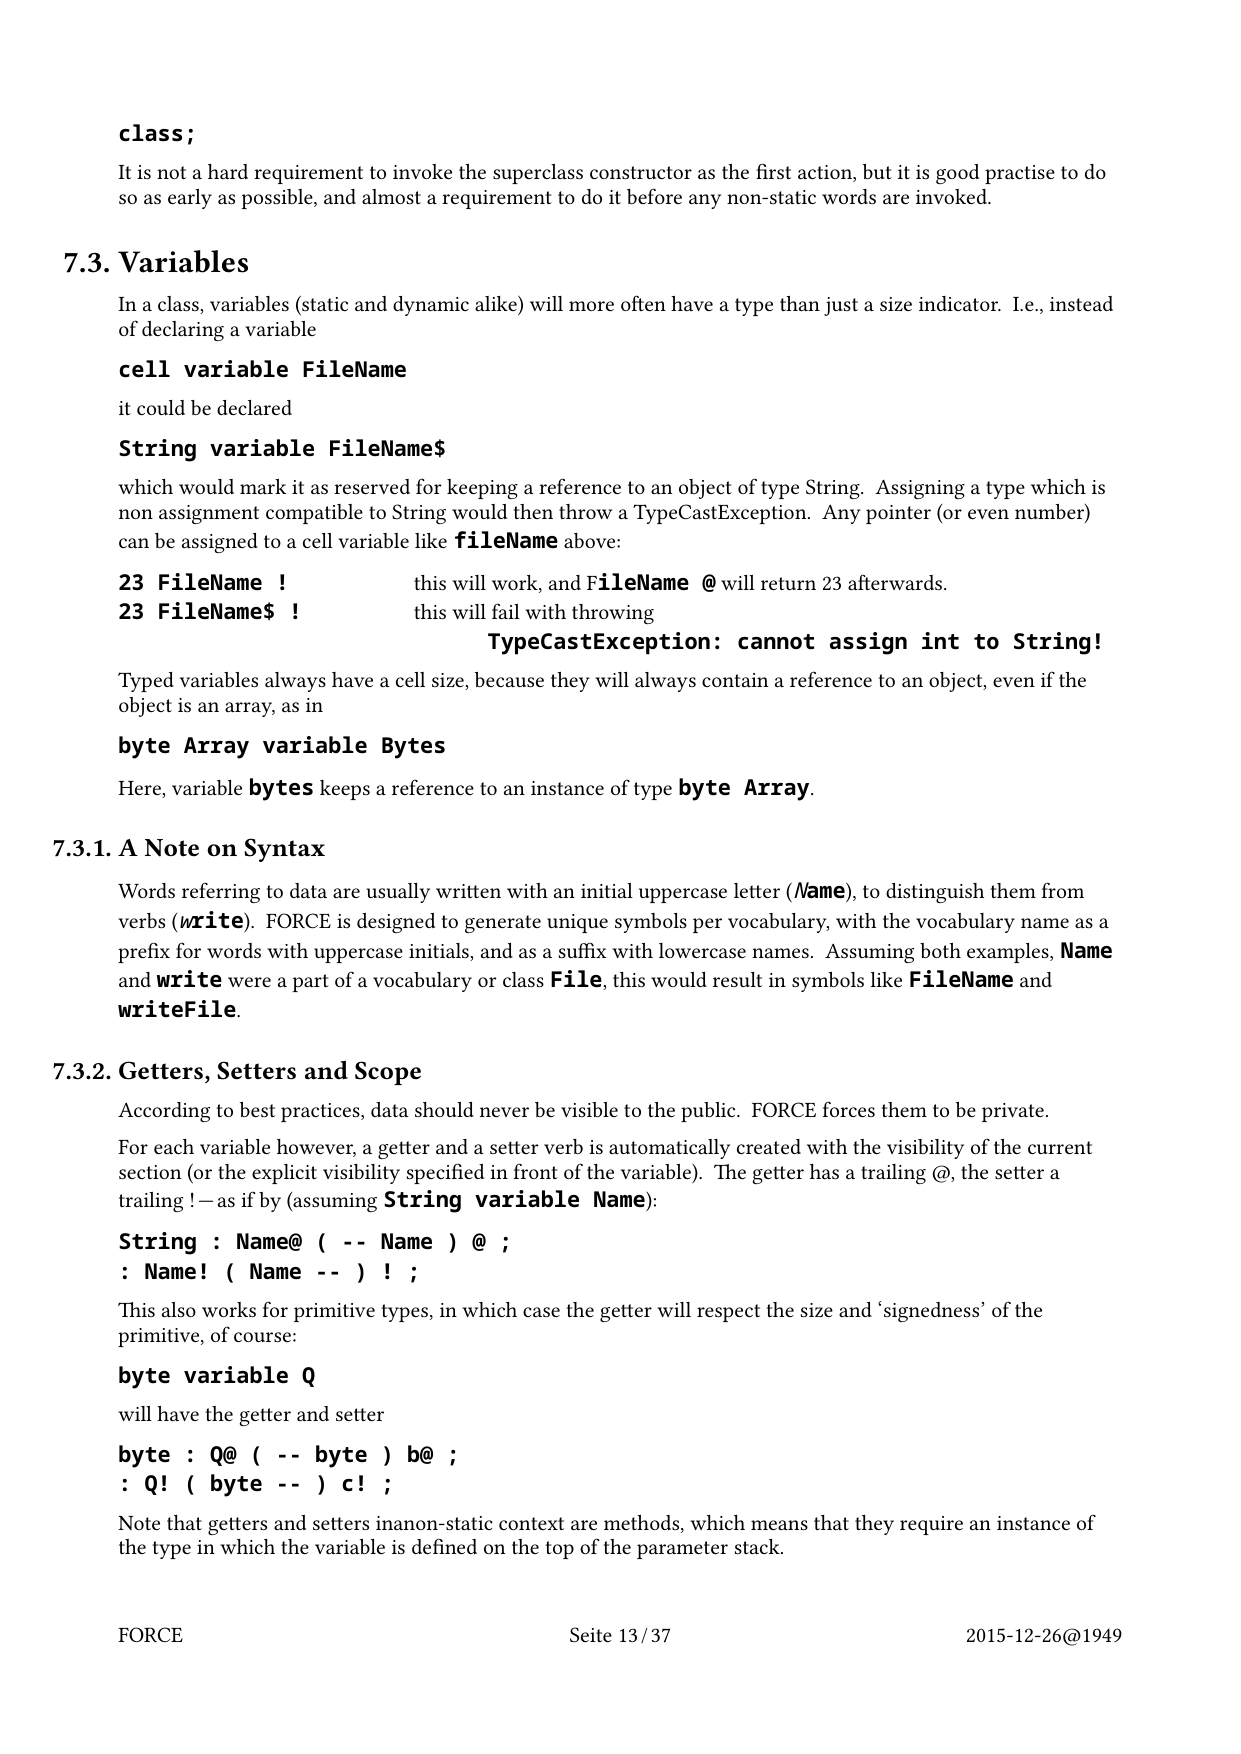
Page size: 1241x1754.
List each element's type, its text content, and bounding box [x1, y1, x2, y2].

subtitle Variables [118, 244, 1122, 280]
text Typed variables always have a cell size, because they will always contain a reference to an object, even if the object is an array, as in [118, 668, 1122, 718]
text 23 FileName ! this will work, and FileName @ will return 23 afterwards. 23 FileName$ ! this will fail with throwing TypeCastException: cannot assign int to String! [118, 567, 1122, 656]
text Note that getters and setters inanon-static context are methods, which means that they require an instance of the type in which the variable is defined on the top of the parameter stack. [118, 1510, 1122, 1560]
text which would mark it as reserved for keeping a reference to an object of type String. Assigning a type which is non assignment compatible to String would then throw a TypeCastException. Any pointer (or even number) can be assigned to a cell variable like fileName above: [118, 475, 1122, 554]
text This also works for primitive types, in which case the getter will respect the size and ‘signedness’ of the primitive, of course: [118, 1298, 1122, 1348]
text it could be declared [118, 396, 1122, 421]
text class; [118, 118, 1122, 148]
subtitle A Note on Syntax [118, 833, 1122, 863]
text cell variable FileName [118, 354, 1122, 384]
subtitle Getters, Setters and Scope [118, 1056, 1122, 1086]
text byte : Q@ ( -- byte ) b@ ; : Q! ( byte -- ) c! ; [118, 1439, 1122, 1498]
text String variable FileName$ [118, 433, 1122, 463]
text According to best practices, data should never be visible to the public. FORCE forces them to be private. [118, 1098, 1122, 1122]
text It is not a hard requirement to invoke the superclass constructor as the first action, but it is good practise to do so as early as possible, and almost a requirement to do it before any non-static words are invoked. [118, 160, 1122, 210]
text will have the getter and setter [118, 1402, 1122, 1427]
text In a class, variables (static and dynamic alike) will more often have a type than just a size indicator. I. e., instead of declaring a variable [118, 292, 1122, 342]
text For each variable however, a getter and a setter verb is automatically created with the visibility of the current section (or the explicit visibility specified in front of the variable). The getter has a trailing @, the setter a trailing ! — as if by (assuming String variable Name): [118, 1134, 1122, 1214]
text String : Name@ ( -- Name ) @ ; : Name! ( Name -- ) ! ; [118, 1226, 1122, 1286]
text Here, variable bytes keeps a reference to an instance of type byte Array. [118, 772, 1122, 802]
text byte Array variable Bytes [118, 730, 1122, 760]
text byte variable Q [118, 1360, 1122, 1389]
text Words referring to data are usually written with an initial uppercase letter (Name), to distinguish them from verbs (write). FORCE is designed to generate unique symbols per vocabulary, with the vocabulary name as a prefix for words with uppercase initials, and as a suffix with lowercase names. Assuming both examples, Name and write were a part of a vocabulary or class File, this would result in symbols like FileName and writeFile. [118, 875, 1122, 1024]
